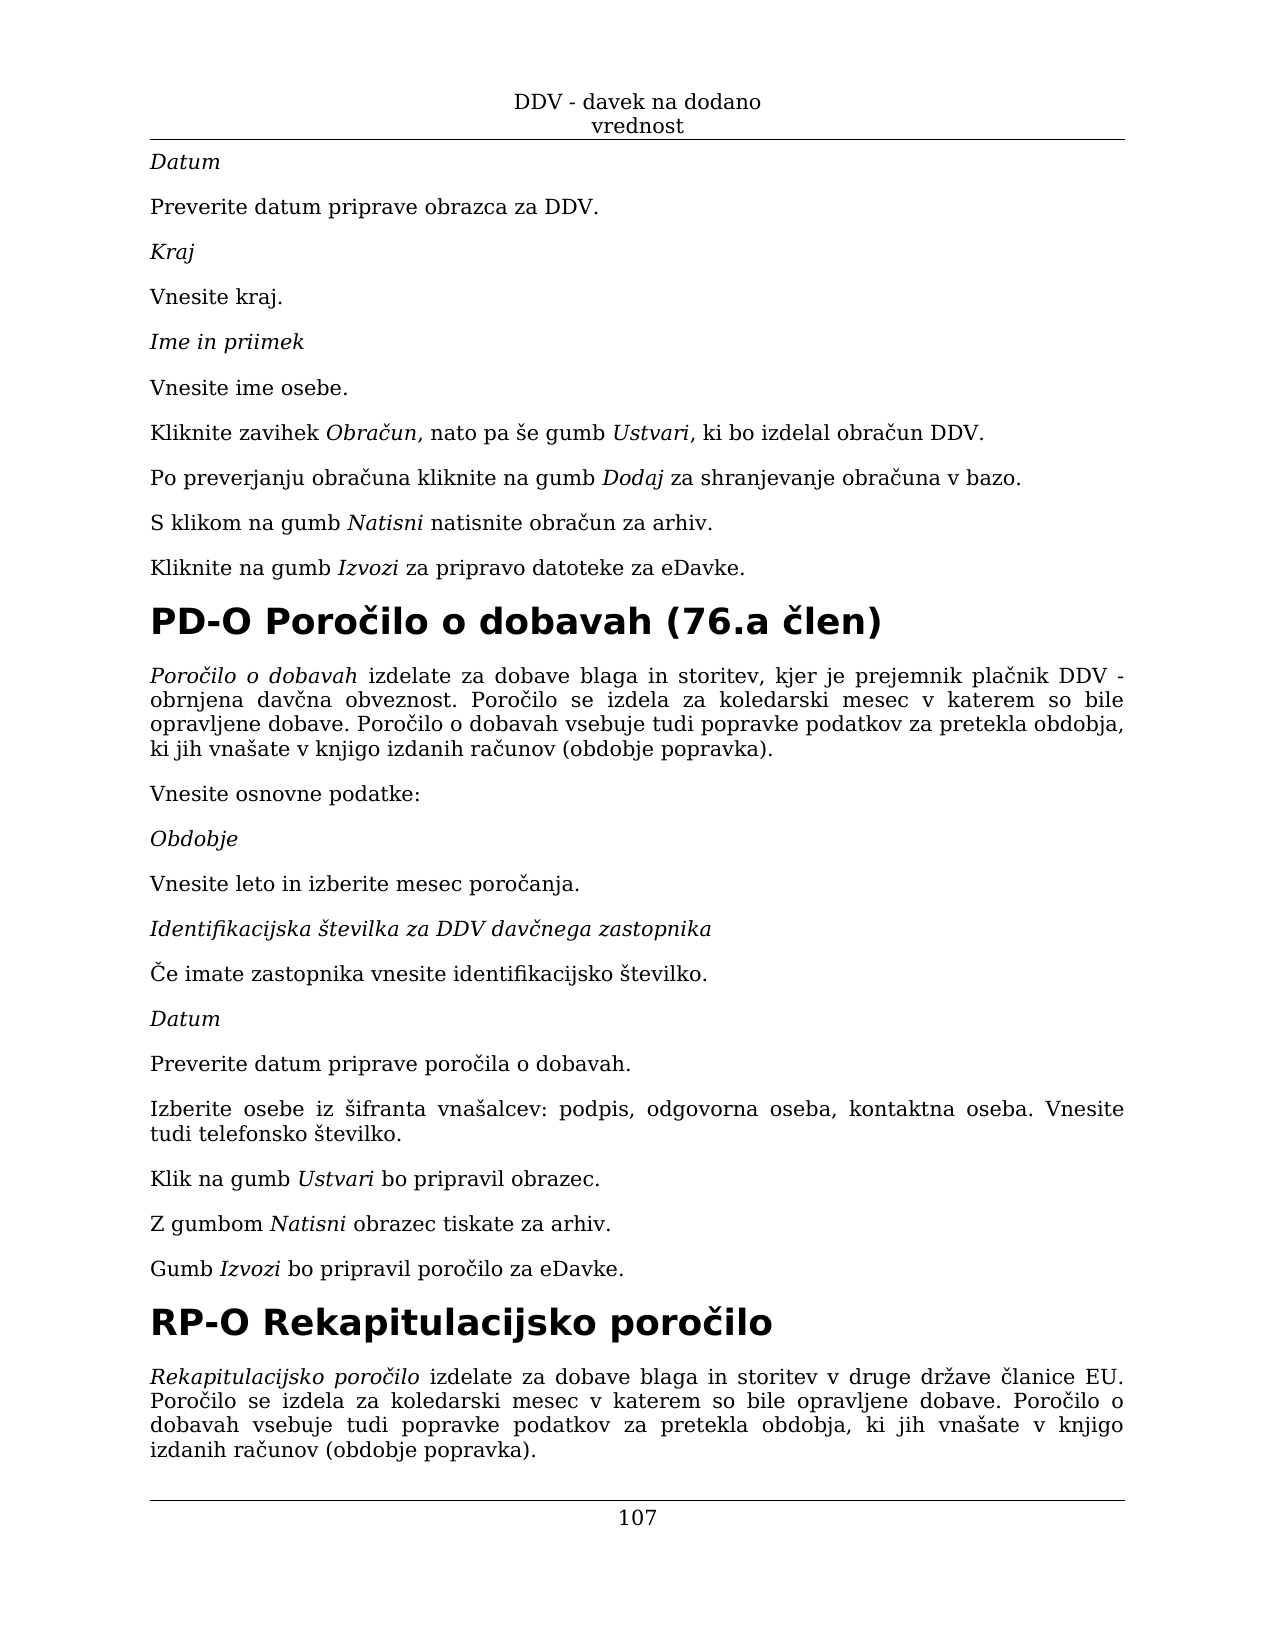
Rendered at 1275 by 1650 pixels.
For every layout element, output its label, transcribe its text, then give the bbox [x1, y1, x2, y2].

text Vnesite ime osebe. [150, 376, 1125, 400]
text S klikom na gumb Natisni natisnite obračun za arhiv. [150, 511, 1125, 535]
text Rekapitulacijsko poročilo izdelate za dobave blaga in storitev v druge države članice EU. Poročilo se izdela za koledarski mesec v katerem so bile opravljene dobave. Poročilo o dobavah vsebuje tudi popravke podatkov za pretekla obdobja, ki jih vnašate v knjigo izdanih računov (obdobje popravka). [150, 1365, 1125, 1462]
text Datum [150, 1007, 1125, 1032]
text Ime in priimek [150, 330, 1125, 355]
text Vnesite kraj. [150, 285, 1125, 309]
text Klik na gumb Ustvari bo pripravil obrazec. [150, 1167, 1125, 1191]
text Izberite osebe iz šifranta vnašalcev: podpis, odgovorna oseba, kontaktna oseba. Vnesite tudi telefonsko številko. [150, 1097, 1125, 1146]
text Poročilo o dobavah izdelate za dobave blaga in storitev, kjer je prejemnik plačnik DDV - obrnjena davčna obveznost. Poročilo se izdela za koledarski mesec v katerem so bile opravljene dobave. Poročilo o dobavah vsebuje tudi popravke podatkov za pretekla obdobja, ki jih vnašate v knjigo izdanih računov (obdobje popravka). [150, 664, 1125, 761]
text Po preverjanju obračuna kliknite na gumb Dodaj za shranjevanje obračuna v bazo. [150, 466, 1125, 490]
text Identifikacijska številka za DDV davčnega zastopnika [150, 917, 1125, 941]
text Z gumbom Natisni obrazec tiskate za arhiv. [150, 1212, 1125, 1236]
text Datum [150, 150, 1125, 174]
text Obdobje [150, 827, 1125, 851]
text Vnesite osnovne podatke: [150, 782, 1125, 806]
text Če imate zastopnika vnesite identifikacijsko številko. [150, 962, 1125, 986]
text Gumb Izvozi bo pripravil poročilo za eDavke. [150, 1257, 1125, 1281]
text Kraj [150, 240, 1125, 264]
text RP-O Rekapitulacijsko poročilo [150, 1302, 1125, 1344]
text Vnesite leto in izberite mesec poročanja. [150, 872, 1125, 896]
text Preverite datum priprave poročila o dobavah. [150, 1052, 1125, 1077]
text PD-O Poročilo o dobavah (76.a člen) [150, 601, 1125, 643]
text Kliknite na gumb Izvozi za pripravo datoteke za eDavke. [150, 556, 1125, 580]
text Kliknite zavihek Obračun, nato pa še gumb Ustvari, ki bo izdelal obračun DDV. [150, 421, 1125, 445]
text Preverite datum priprave obrazca za DDV. [150, 195, 1125, 219]
